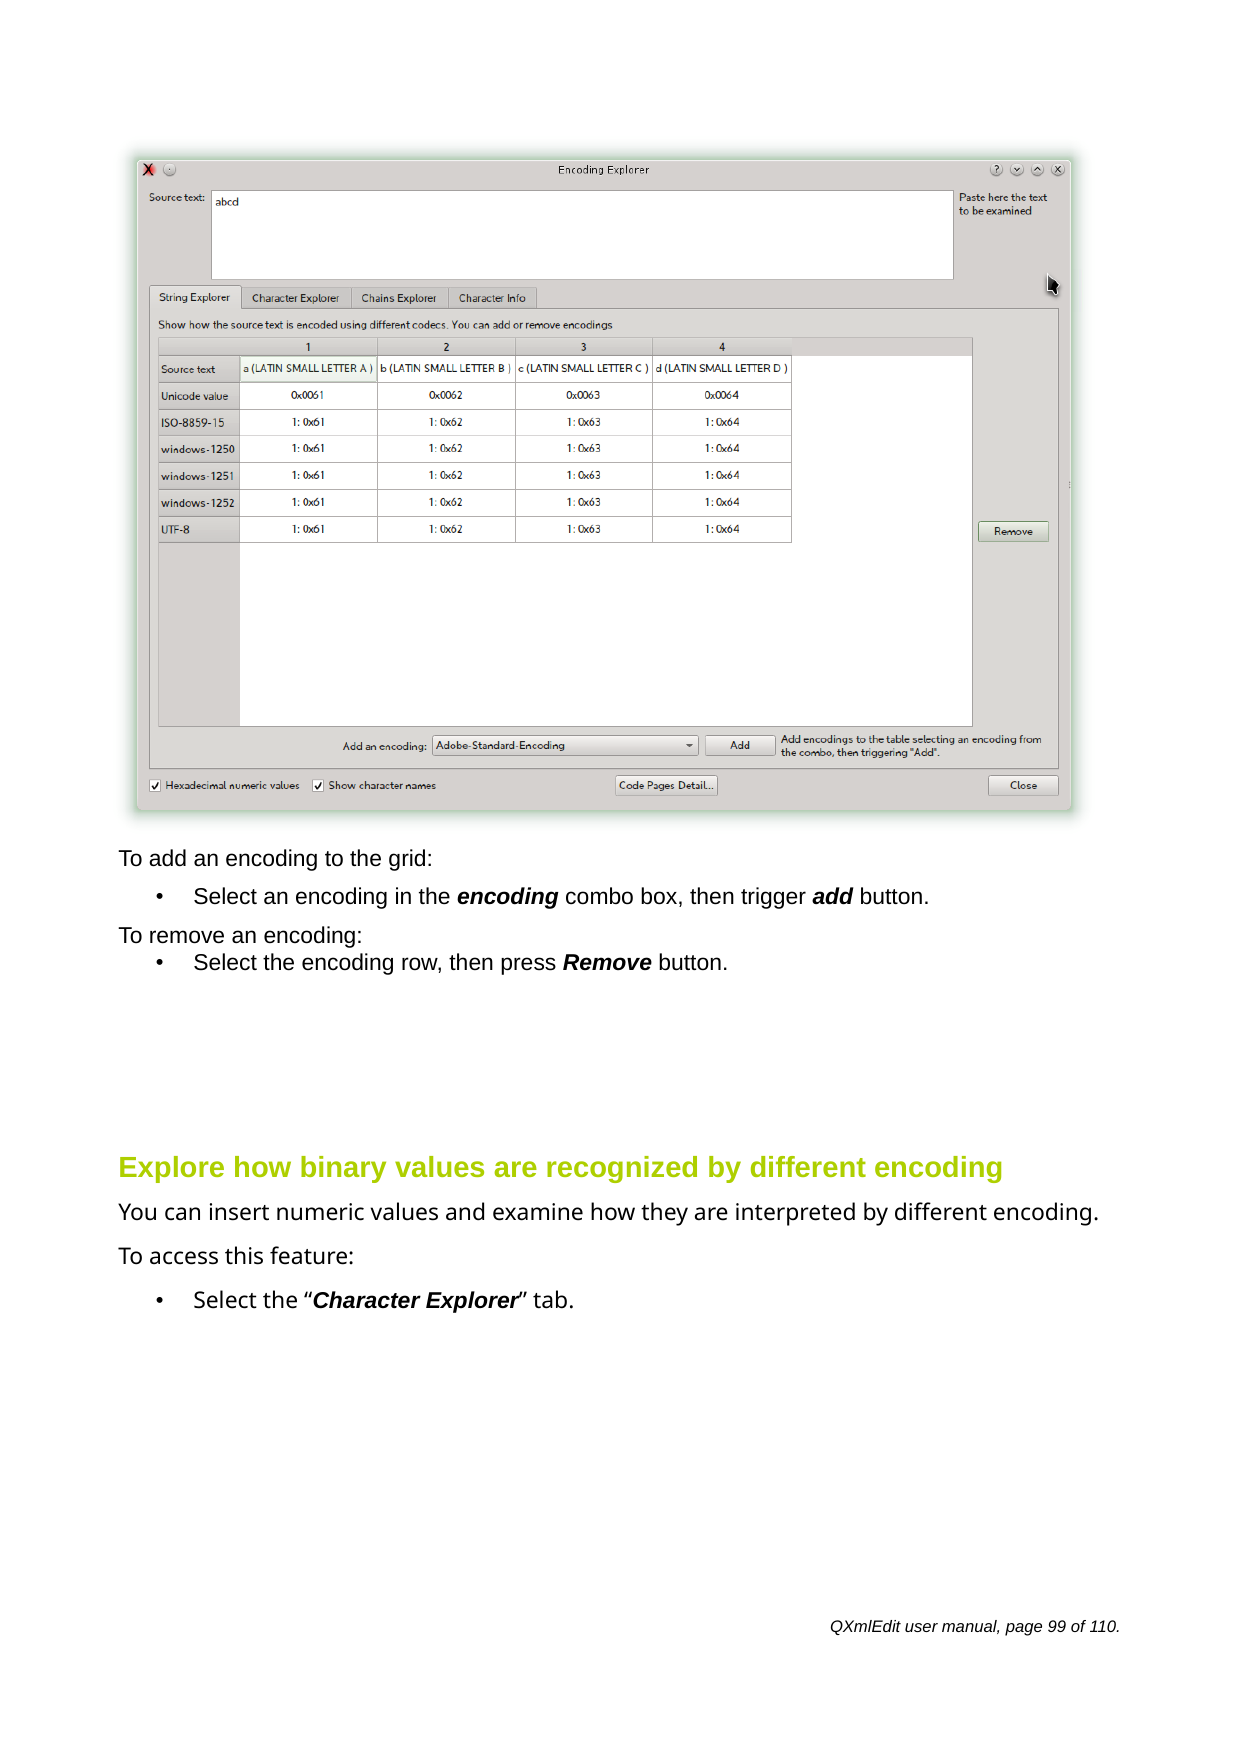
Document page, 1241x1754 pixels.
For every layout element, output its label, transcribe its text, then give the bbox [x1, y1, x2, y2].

text You can insert numeric values and examine how they are interpreted by different encoding. [118, 1196, 1122, 1228]
list Select the encoding row, then press Remove button. [156, 948, 1122, 975]
text To access this feature: [118, 1240, 1122, 1271]
list Select an encoding in the encoding combo box, then trigger add button. [156, 883, 1122, 910]
list Select the “Character Explorer” tab. [156, 1284, 1122, 1315]
picture [101, 124, 1106, 845]
text To add an encoding to the grid: [118, 844, 1122, 871]
subtitle Explore how binary values are recognized by different encoding [118, 1150, 1122, 1184]
text To remove an encoding: [118, 922, 1122, 948]
